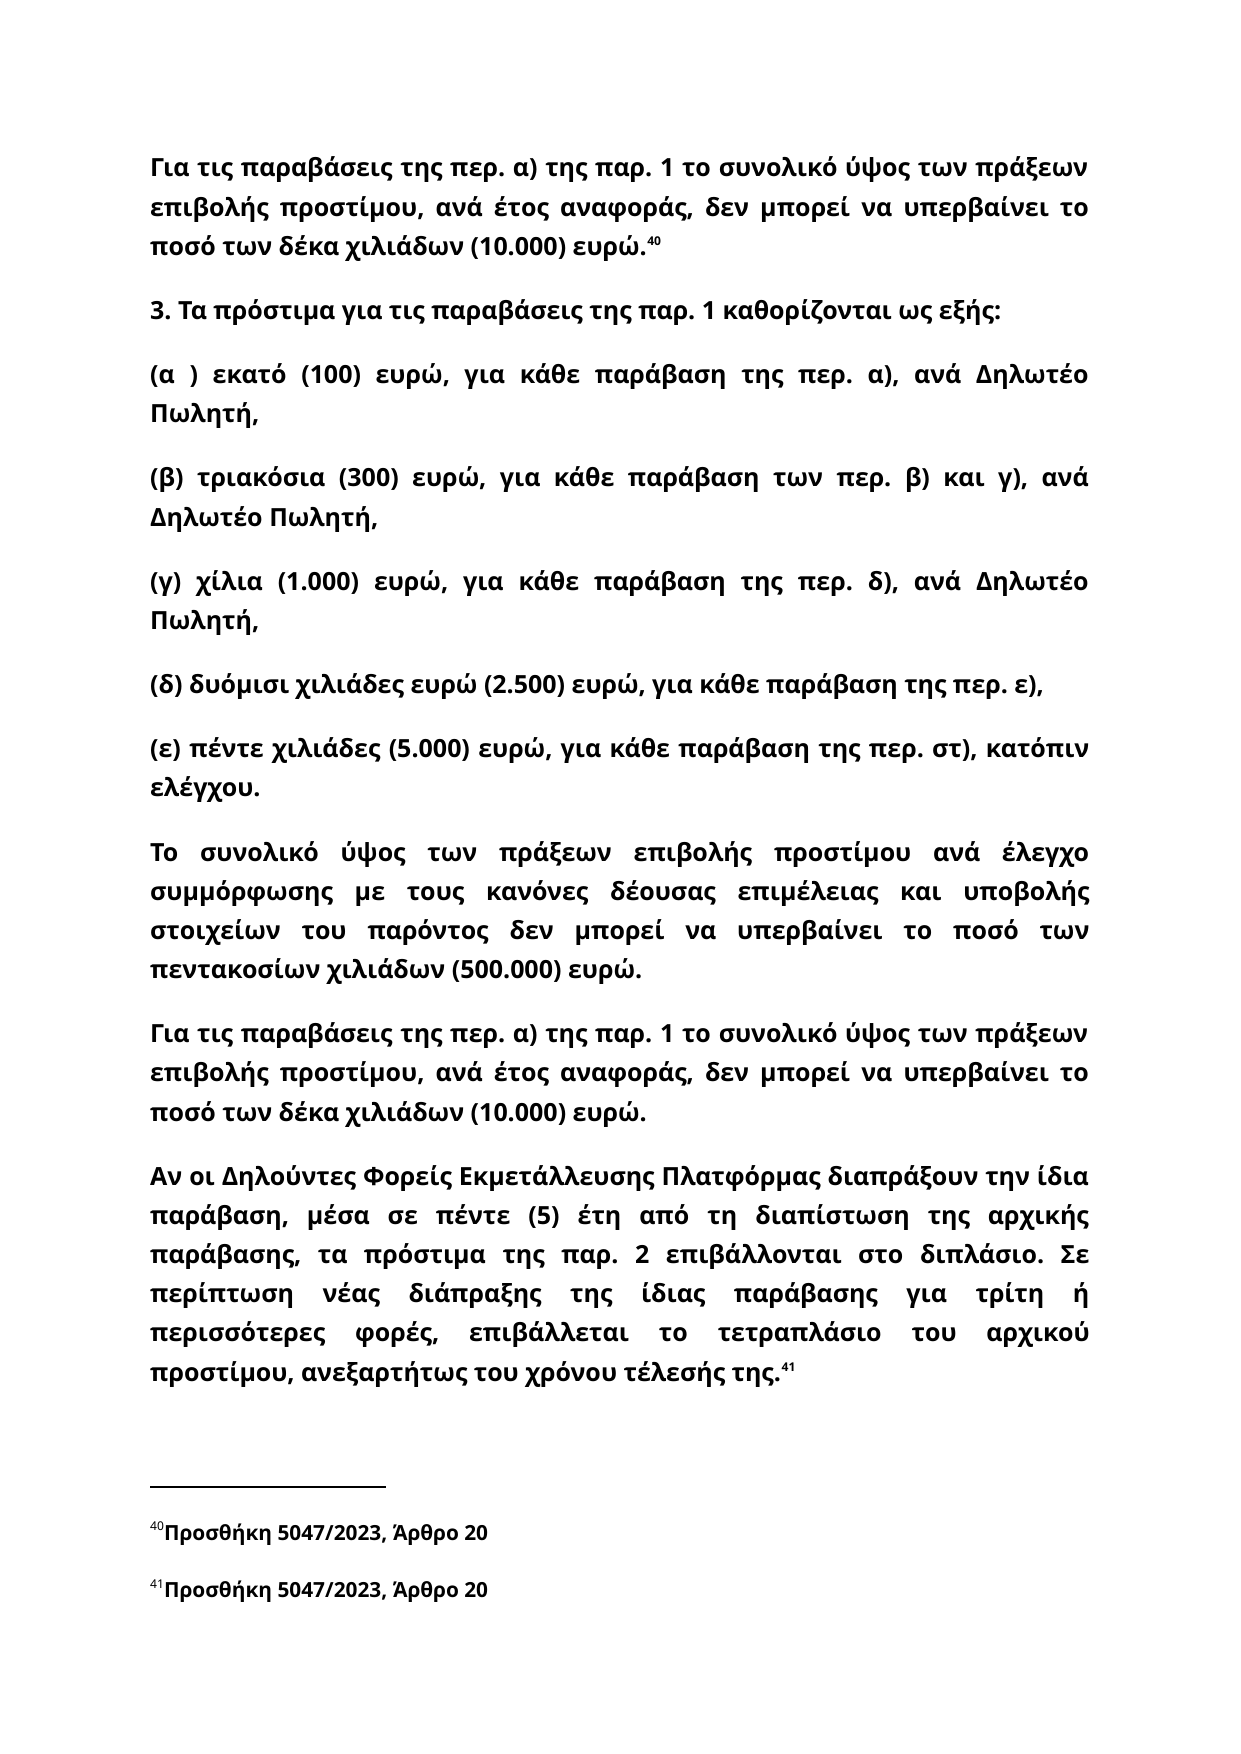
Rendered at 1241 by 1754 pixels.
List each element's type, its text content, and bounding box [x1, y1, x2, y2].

text (γ) χίλια (1.000) ευρώ, για κάθε παράβαση της περ. δ), ανά Δηλωτέο Πωλητή, [150, 563, 1090, 637]
text Αν οι Δηλούντες Φορείς Εκμετάλλευσης Πλατφόρμας διαπράξουν την ίδια παράβαση, μέσα σε πέντε (5) έτη από τη διαπίστωση της αρχικής παράβασης, τα πρόστιμα της παρ. 2 επιβάλλονται στο διπλάσιο. Σε περίπτωση νέας διάπραξης της ίδιας παράβασης για τρίτη ή περισσότερες φορές, επιβάλλεται το τετραπλάσιο του αρχικού προστίμου, ανεξαρτήτως του χρόνου τέλεσής της. [150, 1158, 1090, 1388]
text (α ) εκατό (100) ευρώ, για κάθε παράβαση της περ. α), ανά Δηλωτέο Πωλητή, [150, 357, 1090, 430]
text 3. Τα πρόστιμα για τις παραβάσεις της παρ. 1 καθορίζονται ως εξής: [150, 292, 1090, 327]
text Προσθήκη 5047/2023, Άρθρο 20 [150, 1518, 1090, 1546]
text Για τις παραβάσεις της περ. α) της παρ. 1 το συνολικό ύψος των πράξεων επιβολής προστίμου, ανά έτος αναφοράς, δεν μπορεί να υπερβαίνει το ποσό των δέκα χιλιάδων (10.000) ευρώ. [150, 150, 1090, 262]
text (β) τριακόσια (300) ευρώ, για κάθε παράβαση των περ. β) και γ), ανά Δηλωτέο Πωλητή, [150, 460, 1090, 533]
text (δ) δυόμισι χιλιάδες ευρώ (2.500) ευρώ, για κάθε παράβαση της περ. ε), [150, 667, 1090, 701]
text Το συνολικό ύψος των πράξεων επιβολής προστίμου ανά έλεγχο συμμόρφωσης με τους κανόνες δέουσας επιμέλειας και υποβολής στοιχείων του παρόντος δεν μπορεί να υπερβαίνει το ποσό των πεντακοσίων χιλιάδων (500.000) ευρώ. [150, 834, 1090, 986]
text Για τις παραβάσεις της περ. α) της παρ. 1 το συνολικό ύψος των πράξεων επιβολής προστίμου, ανά έτος αναφοράς, δεν μπορεί να υπερβαίνει το ποσό των δέκα χιλιάδων (10.000) ευρώ. [150, 1016, 1090, 1128]
text Προσθήκη 5047/2023, Άρθρο 20 [150, 1576, 1090, 1604]
text (ε) πέντε χιλιάδες (5.000) ευρώ, για κάθε παράβαση της περ. στ), κατόπιν ελέγχου. [150, 731, 1090, 804]
